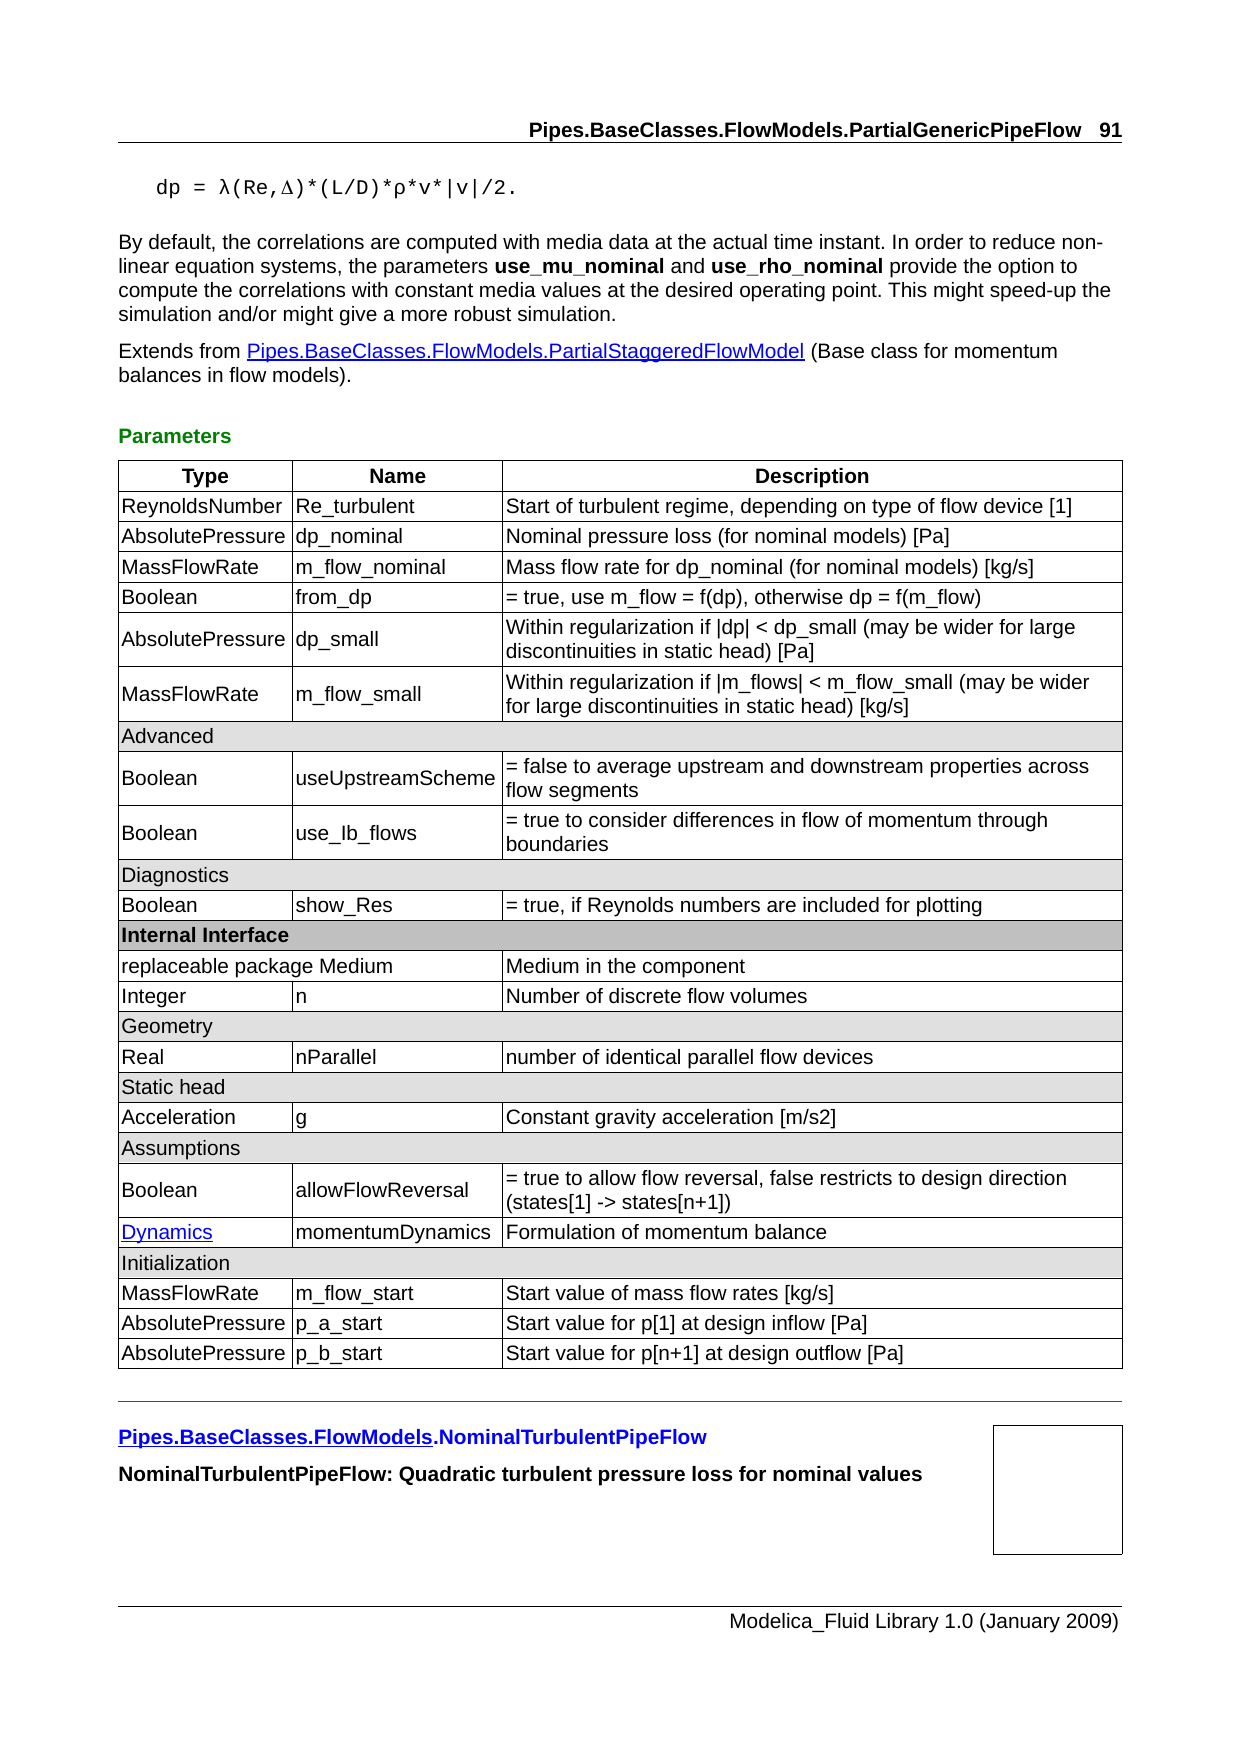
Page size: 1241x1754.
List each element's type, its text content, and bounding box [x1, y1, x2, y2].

table_cell dp_nominal [293, 522, 502, 551]
table_cell Number of discrete flow volumes [503, 982, 1122, 1011]
table_cell g [293, 1103, 502, 1132]
table_cell Boolean [119, 752, 292, 805]
table_cell Assumptions [119, 1133, 1122, 1162]
table_cell Formulation of momentum balance [503, 1218, 1122, 1247]
table_cell Start of turbulent regime, depending on type of flow device [1] [503, 492, 1122, 521]
table_cell use_Ib_flows [293, 806, 502, 859]
table_cell Boolean [119, 1164, 292, 1217]
table_cell Acceleration [119, 1103, 292, 1132]
table_cell n [293, 982, 502, 1011]
table_cell Geometry [119, 1012, 1122, 1041]
table_cell = true to consider differences in flow of momentum through boundaries [503, 806, 1122, 859]
table_header Type [119, 461, 292, 491]
table_cell AbsolutePressure [119, 1309, 292, 1338]
table_cell Start value for p[1] at design inflow [Pa] [503, 1309, 1122, 1338]
table_cell Boolean [119, 583, 292, 612]
table_cell Start value for p[n+1] at design outflow [Pa] [503, 1339, 1122, 1368]
table_cell momentumDynamics [293, 1218, 502, 1247]
table_cell Boolean [119, 806, 292, 859]
table_cell Static head [119, 1073, 1122, 1102]
subtitle [994, 1426, 1122, 1449]
subtitle Pipes.BaseClasses.FlowModels.NominalTurbulentPipeFlow [118, 1425, 993, 1449]
text Extends from Pipes.BaseClasses.FlowModels.PartialStaggeredFlowModel (Base class for momentum balances in flow models). [118, 338, 1122, 386]
table_cell dp_small [293, 613, 502, 666]
text NominalTurbulentPipeFlow: Quadratic turbulent pressure loss for nominal values [118, 1461, 993, 1485]
text [994, 1461, 1122, 1485]
table_cell Re_turbulent [293, 492, 502, 521]
table_cell replaceable package Medium [119, 951, 502, 981]
table_cell Within regularization if |dp| < dp_small (may be wider for large discontinuities in static head) [Pa] [503, 613, 1122, 666]
table_cell number of identical parallel flow devices [503, 1042, 1122, 1072]
table_cell AbsolutePressure [119, 522, 292, 551]
table_cell MassFlowRate [119, 667, 292, 721]
table_header Description [503, 461, 1122, 491]
table_cell MassFlowRate [119, 1279, 292, 1308]
text dp = λ(Re,D)*(L/D)*ρ*v*|v|/2. [118, 177, 1122, 201]
table_cell Initialization [119, 1248, 1122, 1277]
subtitle Parameters [118, 424, 1122, 448]
table_cell Diagnostics [119, 860, 1122, 890]
table_cell = true to allow flow reversal, false restricts to design direction (states[1] -> states[n+1]) [503, 1164, 1122, 1217]
table_cell Integer [119, 982, 292, 1011]
table_cell from_dp [293, 583, 502, 612]
table_cell Start value of mass flow rates [kg/s] [503, 1279, 1122, 1308]
table_cell Advanced [119, 722, 1122, 751]
table_cell m_flow_nominal [293, 552, 502, 582]
table_cell p_a_start [293, 1309, 502, 1338]
table_cell Nominal pressure loss (for nominal models) [Pa] [503, 522, 1122, 551]
table_cell Constant gravity acceleration [m/s2] [503, 1103, 1122, 1132]
table_cell show_Res [293, 891, 502, 920]
table_cell Real [119, 1042, 292, 1072]
table_cell nParallel [293, 1042, 502, 1072]
table_cell p_b_start [293, 1339, 502, 1368]
table_cell Within regularization if |m_flows| < m_flow_small (may be wider for large discontinuities in static head) [kg/s] [503, 667, 1122, 721]
table_cell Mass flow rate for dp_nominal (for nominal models) [kg/s] [503, 552, 1122, 582]
table_cell allowFlowReversal [293, 1164, 502, 1217]
table_cell ReynoldsNumber [119, 492, 292, 521]
table_cell = true, if Reynolds numbers are included for plotting [503, 891, 1122, 920]
table_cell AbsolutePressure [119, 613, 292, 666]
table_cell Boolean [119, 891, 292, 920]
table_cell Medium in the component [503, 951, 1122, 981]
table_cell = true, use m_flow = f(dp), otherwise dp = f(m_flow) [503, 583, 1122, 612]
table_cell = false to average upstream and downstream properties across flow segments [503, 752, 1122, 805]
table_cell MassFlowRate [119, 552, 292, 582]
table_cell useUpstreamScheme [293, 752, 502, 805]
table_header Name [293, 461, 502, 491]
table_cell Dynamics [119, 1218, 292, 1247]
table_cell m_flow_small [293, 667, 502, 721]
table_cell m_flow_start [293, 1279, 502, 1308]
text By default, the correlations are computed with media data at the actual time instant. In order to reduce non-linear equation systems, the parameters use_mu_nominal and use_rho_nominal provide the option to compute the correlations with constant media values at the desired operating point. This might speed-up the simulation and/or might give a more robust simulation. [118, 230, 1122, 326]
table_cell Internal Interface [119, 921, 1122, 950]
table_cell AbsolutePressure [119, 1339, 292, 1368]
